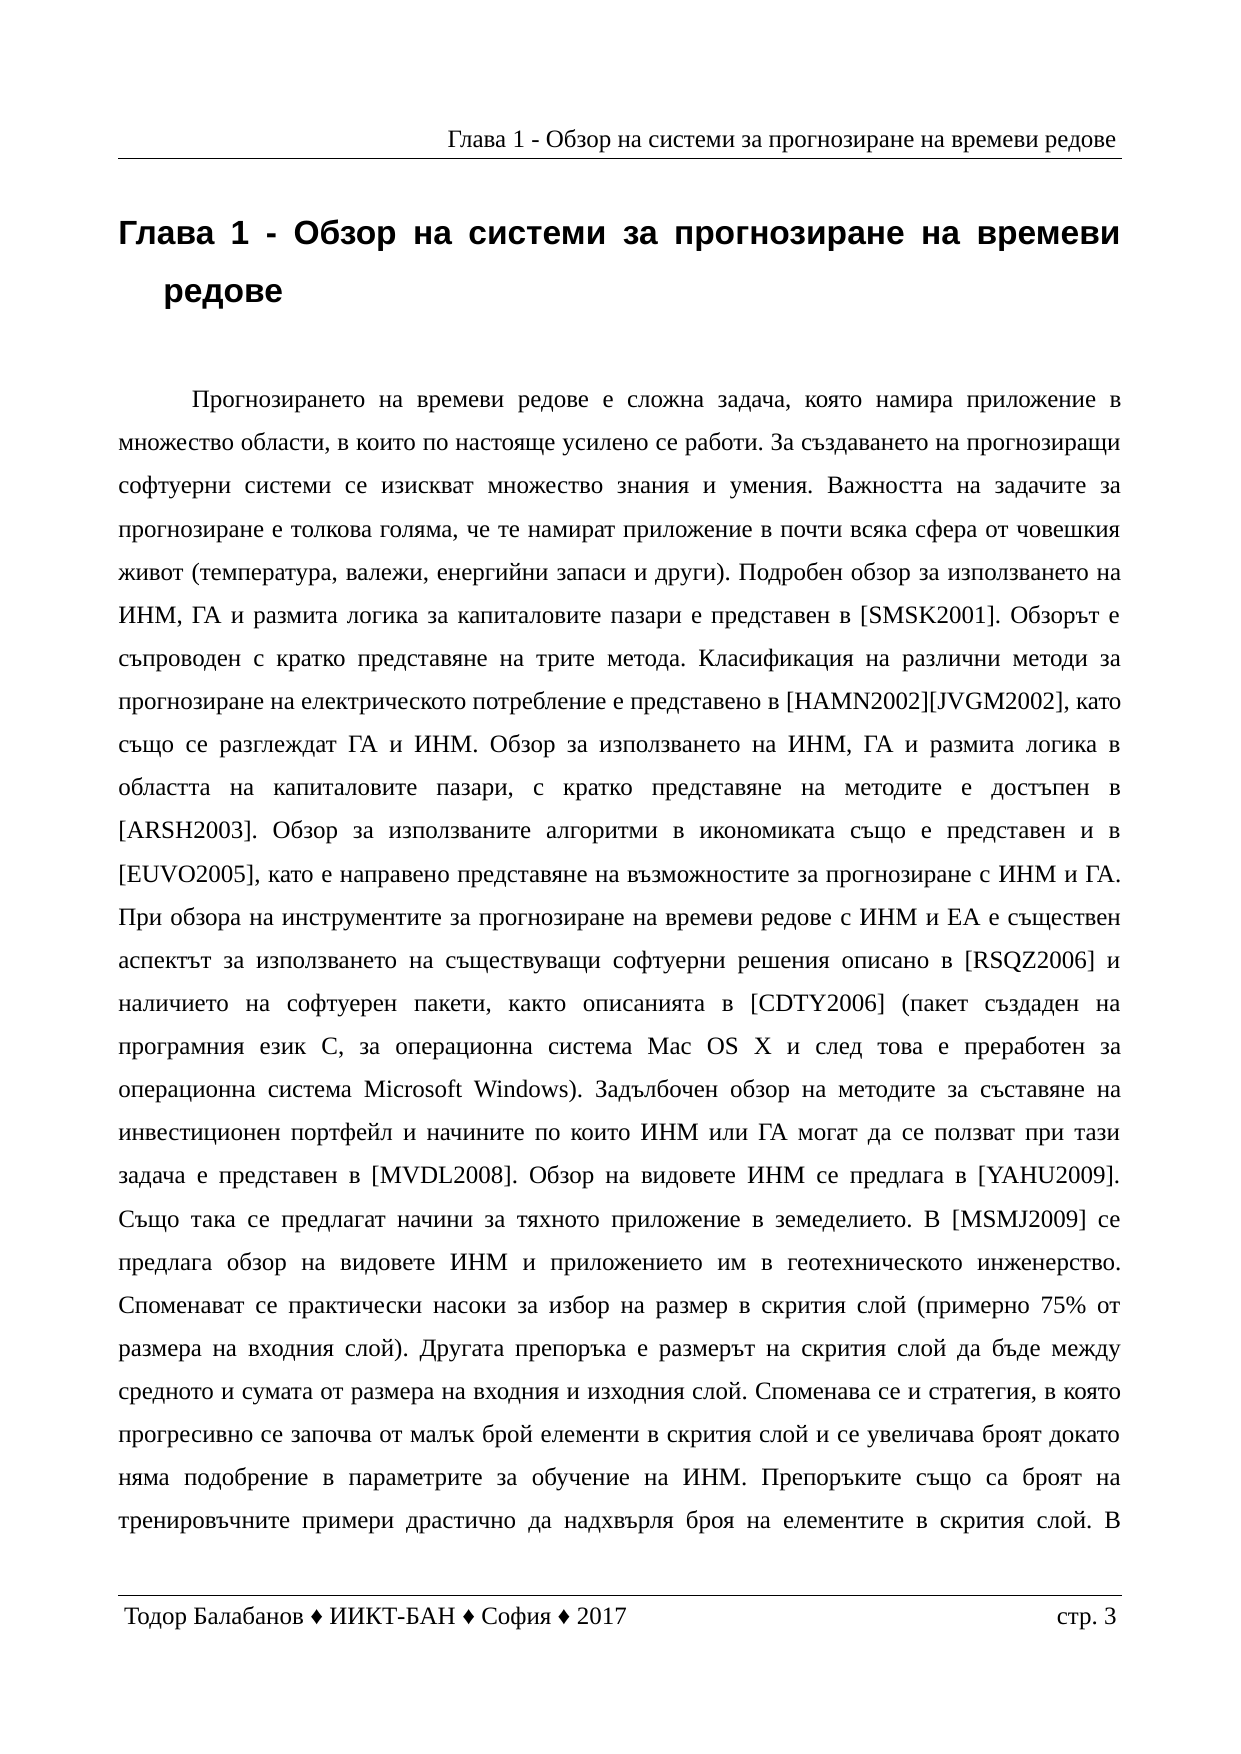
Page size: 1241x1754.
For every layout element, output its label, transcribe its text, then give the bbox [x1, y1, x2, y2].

subtitle Глава 1 - Обзор на системи за прогнозиране на времеви редове [118, 213, 1122, 309]
text Прогнозирането на времеви редове е сложна задача, която намира приложение в множество области, в които по настояще усилено се работи. За създаването на прогнозиращи софтуерни системи се изискват множество знания и умения. Важността на задачите за прогнозиране е толкова голяма, че те намират приложение в почти всяка сфера от човешкия живот (температура, валежи, енергийни запаси и други). Подробен обзор за използването на ИНМ, ГА и размита логика за капиталовите пазари е представен в [SMSK2001]. Обзорът е съпроводен с кратко представяне на трите метода. Класификация на различни методи за прогнозиране на електрическото потребление е представено в [HAMN2002][JVGM2002], като също се разглеждат ГА и ИНМ. Обзор за използването на ИНМ, ГА и размита логика в областта на капиталовите пазари, с кратко представяне на методите е достъпен в [ARSH2003]. Обзор за използваните алгоритми в икономиката също е представен и в [EUVO2005], като е направено представяне на възможностите за прогнозиране с ИНМ и ГА. При обзора на инструментите за прогнозиране на времеви редове с ИНМ и ЕА е съществен аспектът за използването на съществуващи софтуерни решения описано в [RSQZ2006] и наличието на софтуерен пакети, както описанията в [CDTY2006] (пакет създаден на програмния език С, за операционна система Mac OS X и след това е преработен за операционна система Microsoft Windows). Задълбочен обзор на методите за съставяне на инвестиционен портфейл и начините по които ИНМ или ГА могат да се ползват при тази задача е представен в [MVDL2008]. Обзор на видовете ИНМ се предлага в [YAHU2009]. Също така се предлагат начини за тяхното приложение в земеделието. В [MSMJ2009] се предлага обзор на видовете ИНМ и приложението им в геотехническото инженерство. Споменават се практически насоки за избор на размер в скрития слой (примерно 75% от размера на входния слой). Другата препоръка е размерът на скрития слой да бъде между средното и сумата от размера на входния и изходния слой. Споменава се и стратегия, в която прогресивно се започва от малък брой елементи в скрития слой и се увеличава броят докато няма подобрение в параметрите за обучение на ИНМ. Препоръките също са броят на тренировъчните примери драстично да надхвърля броя на елементите в скрития слой. В [118, 384, 1122, 1534]
